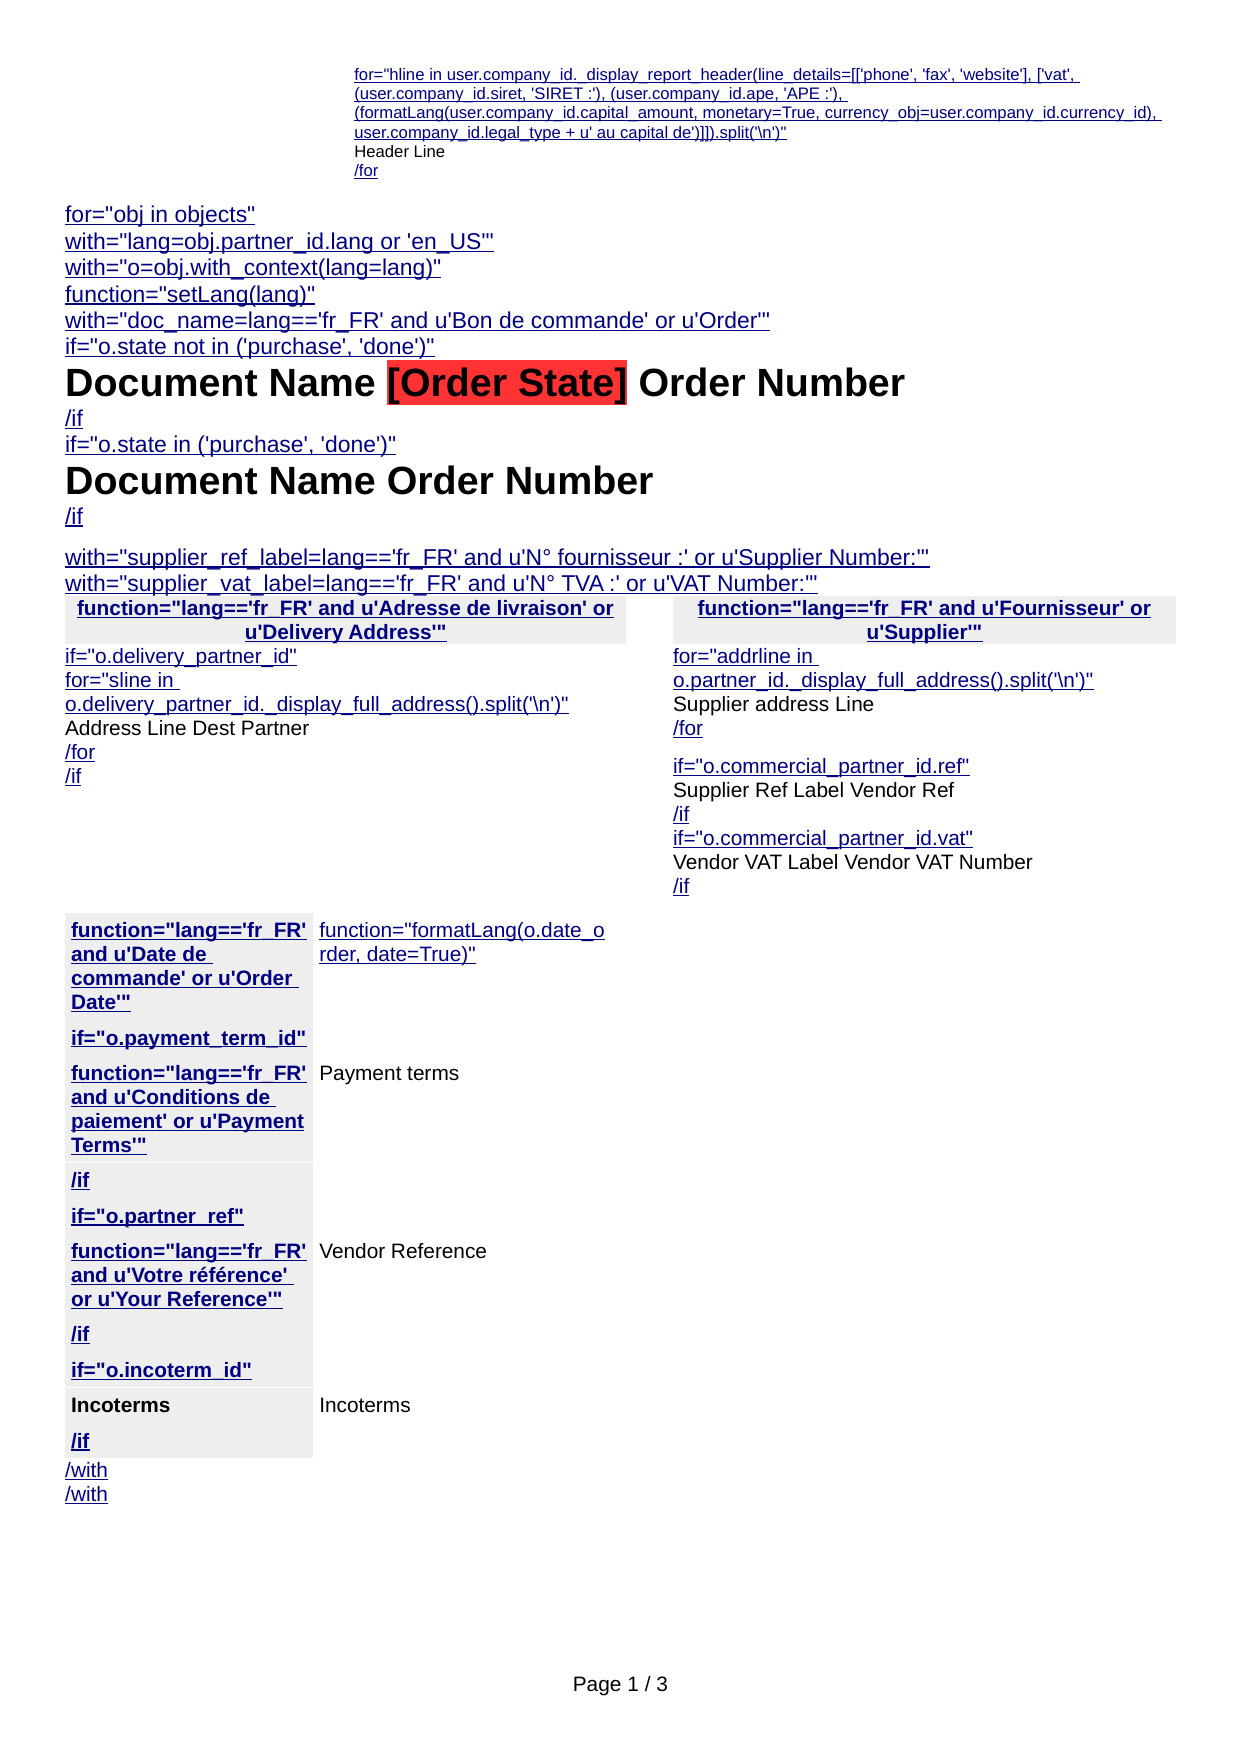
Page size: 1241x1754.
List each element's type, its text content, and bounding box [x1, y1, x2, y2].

table_cell if="o.partner_ref" [65, 1198, 313, 1233]
table_cell Incoterms [314, 1388, 613, 1423]
table_cell if="o.incoterm_id" [65, 1352, 313, 1387]
table_header function="lang=='fr_FR' and u'Adresse de livraison' or u'Delivery Address'" [65, 596, 626, 644]
table_cell function="lang=='fr_FR' and u'Conditions de paiement' or u'Payment Terms'" [65, 1055, 313, 1162]
table_header [626, 913, 674, 1458]
text for="obj in objects" [65, 201, 1175, 228]
text if="o.state not in ('purchase', 'done')" [65, 333, 1175, 359]
table_cell [314, 1423, 613, 1458]
table_cell /if [65, 1163, 313, 1198]
text with="lang=obj.partner_id.lang or 'en_US'" [65, 228, 1175, 254]
table_cell /if [65, 1317, 313, 1352]
table_cell [314, 1317, 613, 1352]
table_header [65, 913, 626, 1458]
text with="o=obj.with_context(lang=lang)" [65, 254, 1175, 281]
table_header [675, 913, 1176, 1458]
table_cell Incoterms [65, 1388, 313, 1423]
table_cell [314, 1352, 613, 1387]
table_header function="lang=='fr_FR' and u'Fournisseur' or u'Supplier'" [673, 596, 1176, 644]
table_header function="lang=='fr_FR' and u'Date de commande' or u'Order Date'" [65, 913, 313, 1020]
table_cell [314, 1020, 613, 1055]
table_header [626, 596, 673, 644]
text /with [65, 1458, 1175, 1482]
text with="doc_name=lang=='fr_FR' and u'Bon de commande' or u'Order'" [65, 307, 1175, 333]
table_cell [314, 1198, 613, 1233]
text function="setLang(lang)" [65, 281, 1175, 307]
text /if [65, 503, 1175, 529]
subtitle Document Name [Order State] Order Number [65, 359, 1175, 405]
table_header function="formatLang(o.date_order, date=True)" [314, 913, 613, 1020]
text if="o.state in ('purchase', 'done')" [65, 431, 1175, 457]
subtitle Document Name Order Number [65, 457, 1175, 503]
text /with [65, 1482, 1175, 1506]
table_cell [626, 644, 673, 898]
table_cell for="addrline in o.partner_id._display_full_address().split('\n')" Supplier address Line /for if="o.commercial_partner_id.ref" Supplier Ref Label Vendor Ref /if if="o.commercial_partner_id.vat" Vendor VAT Label Vendor VAT Number /if [673, 644, 1176, 898]
table_cell if="o.payment_term_id" [65, 1020, 313, 1055]
text /if [65, 405, 1175, 431]
text with="supplier_vat_label=lang=='fr_FR' and u'N° TVA :' or u'VAT Number:'" [65, 570, 1175, 596]
table_cell function="lang=='fr_FR' and u'Votre référence' or u'Your Reference'" [65, 1233, 313, 1317]
text with="supplier_ref_label=lang=='fr_FR' and u'N° fournisseur :' or u'Supplier Number:'" [65, 543, 1175, 570]
table_cell [314, 1163, 613, 1198]
table_cell if="o.delivery_partner_id" for="sline in o.delivery_partner_id._display_full_address().split('\n')" Address Line Dest Partner /for /if [65, 644, 626, 898]
table_cell Vendor Reference [314, 1233, 613, 1317]
table_cell /if [65, 1423, 313, 1458]
table_cell Payment terms [314, 1055, 613, 1162]
